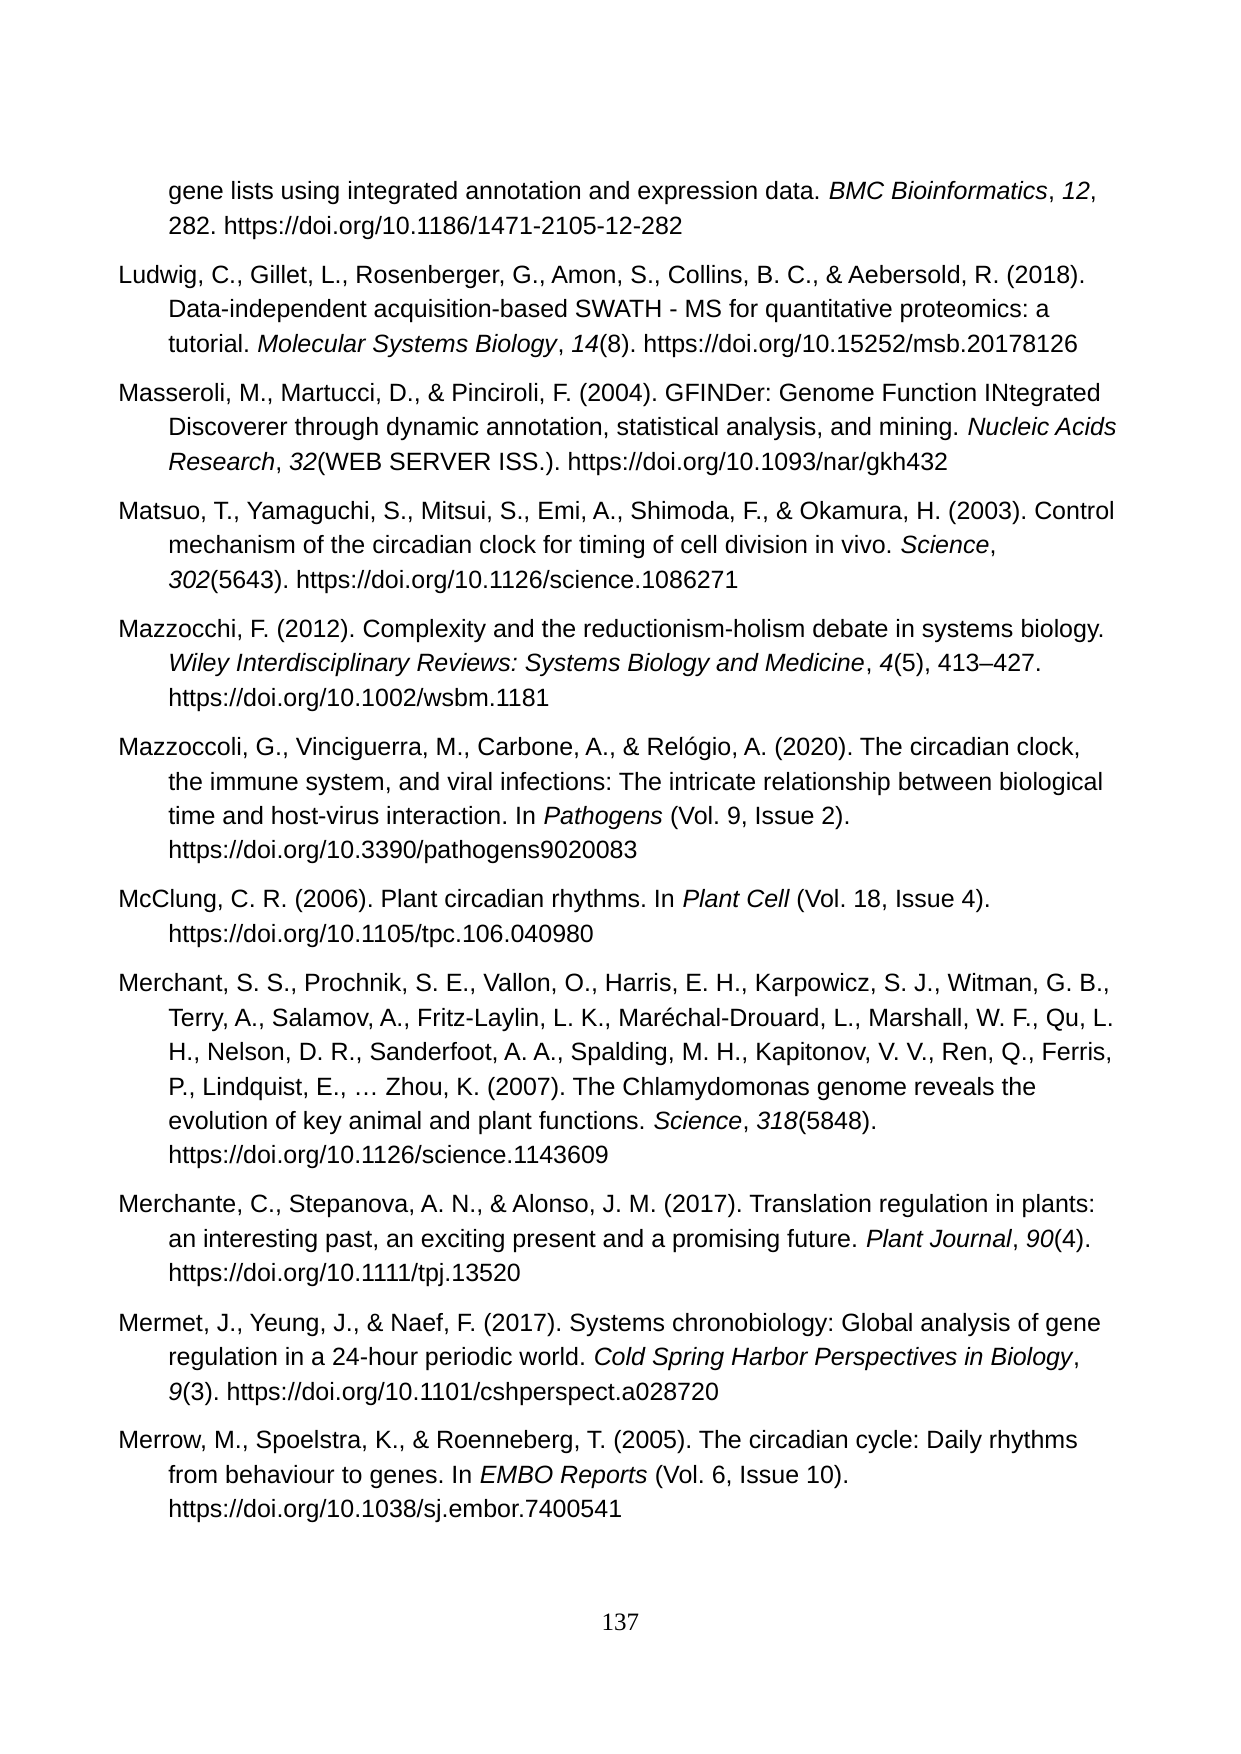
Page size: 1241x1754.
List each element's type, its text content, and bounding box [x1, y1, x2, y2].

text Merchante, C., Stepanova, A. N., & Alonso, J. M. (2017). Translation regulation in plants: an interesting past, an exciting present and a promising future. Plant Journal, 90(4). https://doi.org/10.1111/tpj.13520 [118, 1189, 1122, 1287]
text Merchant, S. S., Prochnik, S. E., Vallon, O., Harris, E. H., Karpowicz, S. J., Witman, G. B., Terry, A., Salamov, A., Fritz-Laylin, L. K., Maréchal-Drouard, L., Marshall, W. F., Qu, L. H., Nelson, D. R., Sanderfoot, A. A., Spalding, M. H., Kapitonov, V. V., Ren, Q., Ferris, P., Lindquist, E., … Zhou, K. (2007). The Chlamydomonas genome reveals the evolution of key animal and plant functions. Science, 318(5848). https://doi.org/10.1126/science.1143609 [118, 968, 1122, 1169]
text Mazzocchi, F. (2012). Complexity and the reductionism-holism debate in systems biology. Wiley Interdisciplinary Reviews: Systems Biology and Medicine, 4(5), 413–427. https://doi.org/10.1002/wsbm.1181 [118, 614, 1122, 712]
text McClung, C. R. (2006). Plant circadian rhythms. In Plant Cell (Vol. 18, Issue 4). https://doi.org/10.1105/tpc.106.040980 [118, 884, 1122, 948]
text gene lists using integrated annotation and expression data. BMC Bioinformatics, 12, 282. https://doi.org/10.1186/1471-2105-12-282 [118, 176, 1122, 239]
text Mermet, J., Yeung, J., & Naef, F. (2017). Systems chronobiology: Global analysis of gene regulation in a 24-hour periodic world. Cold Spring Harbor Perspectives in Biology, 9(3). https://doi.org/10.1101/cshperspect.a028720 [118, 1307, 1122, 1405]
text Matsuo, T., Yamaguchi, S., Mitsui, S., Emi, A., Shimoda, F., & Okamura, H. (2003). Control mechanism of the circadian clock for timing of cell division in vivo. Science, 302(5643). https://doi.org/10.1126/science.1086271 [118, 496, 1122, 594]
text Mazzoccoli, G., Vinciguerra, M., Carbone, A., & Relógio, A. (2020). The circadian clock, the immune system, and viral infections: The intricate relationship between biological time and host-virus interaction. In Pathogens (Vol. 9, Issue 2). https://doi.org/10.3390/pathogens9020083 [118, 732, 1122, 864]
text Masseroli, M., Martucci, D., & Pinciroli, F. (2004). GFINDer: Genome Function INtegrated Discoverer through dynamic annotation, statistical analysis, and mining. Nucleic Acids Research, 32(WEB SERVER ISS.). https://doi.org/10.1093/nar/gkh432 [118, 378, 1122, 476]
text Merrow, M., Spoelstra, K., & Roenneberg, T. (2005). The circadian cycle: Daily rhythms from behaviour to genes. In EMBO Reports (Vol. 6, Issue 10). https://doi.org/10.1038/sj.embor.7400541 [118, 1426, 1122, 1523]
text Ludwig, C., Gillet, L., Rosenberger, G., Amon, S., Collins, B. C., & Aebersold, R. (2018). Data‐independent acquisition‐based SWATH ‐ MS for quantitative proteomics: a tutorial. Molecular Systems Biology, 14(8). https://doi.org/10.15252/msb.20178126 [118, 260, 1122, 358]
